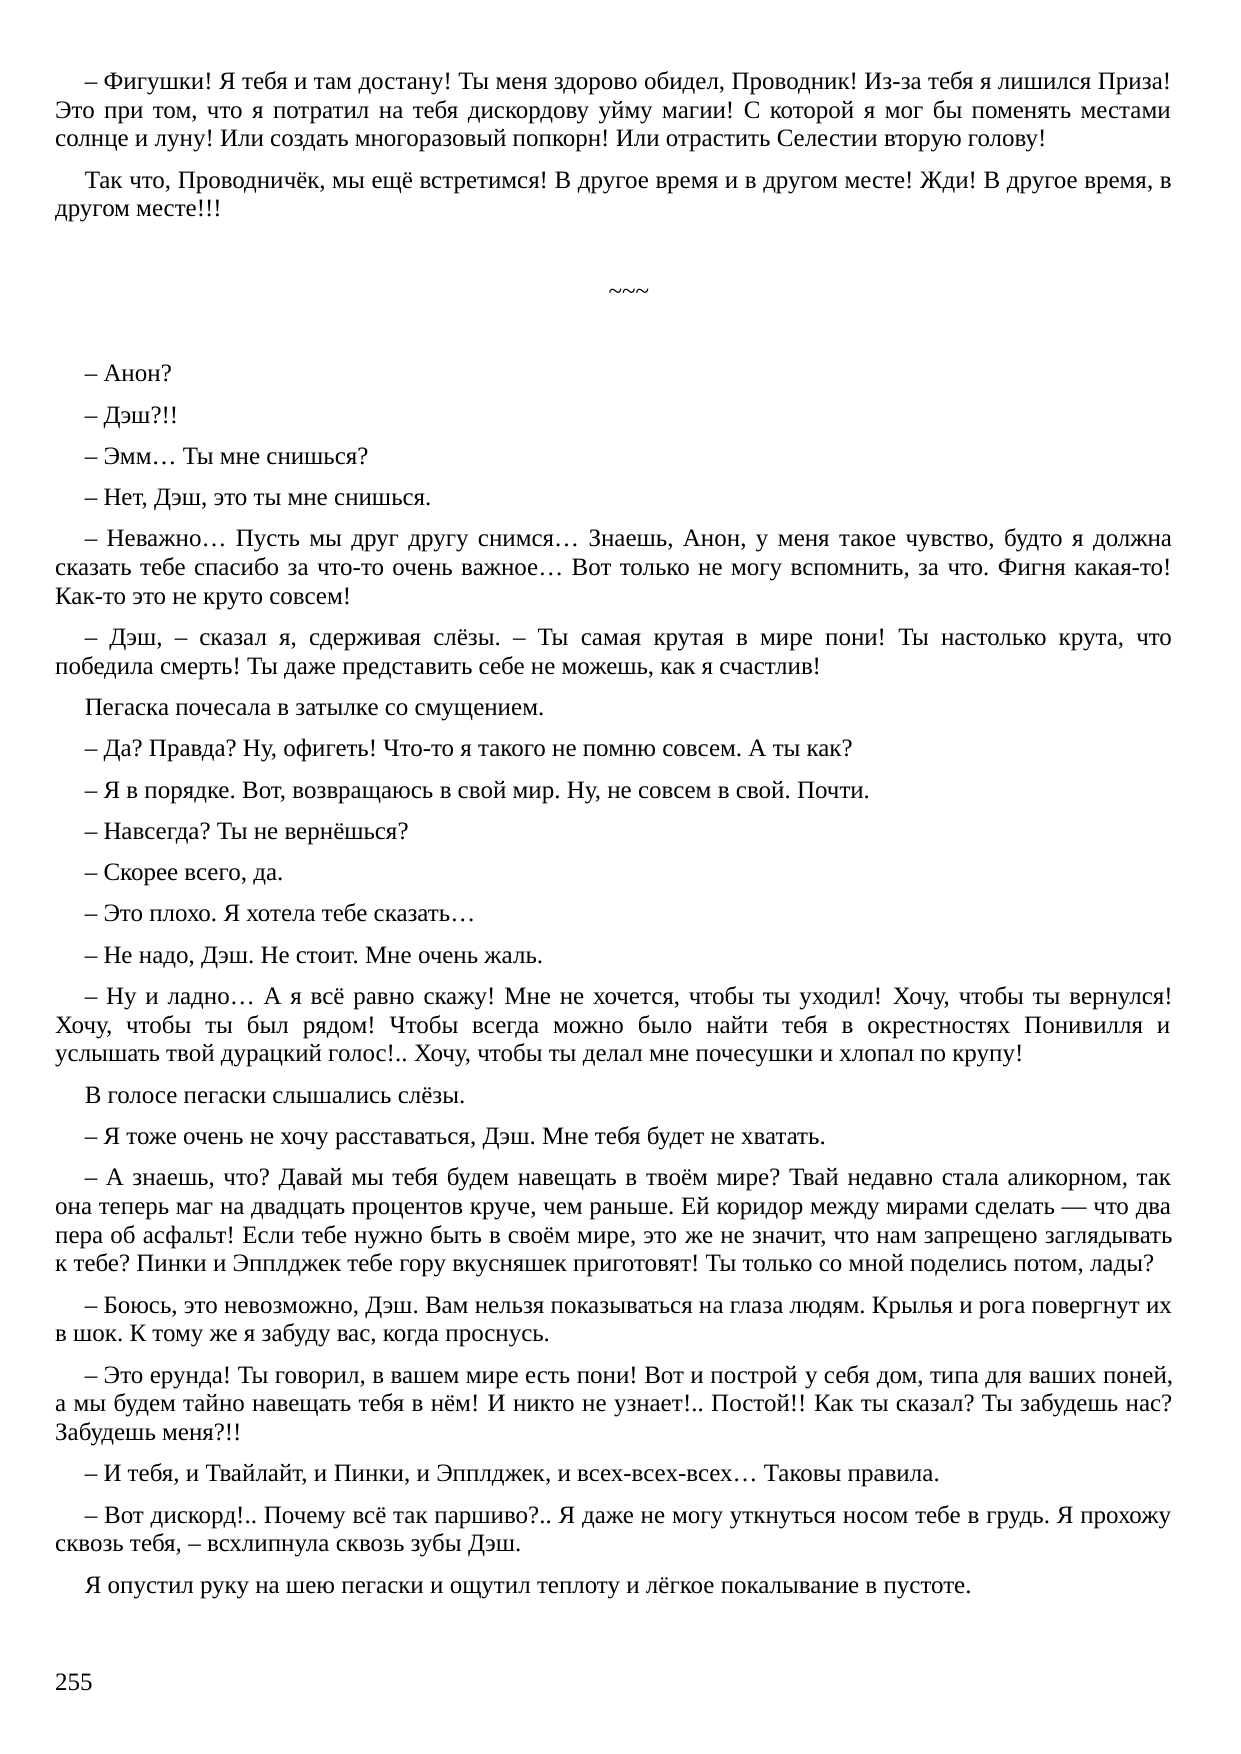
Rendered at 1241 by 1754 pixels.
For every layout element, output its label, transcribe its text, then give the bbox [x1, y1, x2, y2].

text – А знаешь, что? Давай мы тебя будем навещать в твоём мире? Твай недавно стала аликорном, так она теперь маг на двадцать процентов круче, чем раньше. Ей коридор между мирами сделать — что два пера об асфальт! Если тебе нужно быть в своём мире, это же не значит, что нам запрещено заглядывать к тебе? Пинки и Эпплджек тебе гору вкусняшек приготовят! Ты только со мной поделись потом, лады? [55, 1162, 1173, 1277]
text – Анон? [55, 358, 1173, 387]
text – Нет, Дэш, это ты мне снишься. [55, 482, 1173, 511]
text – И тебя, и Твайлайт, и Пинки, и Эпплджек, и всех-всех-всех… Таковы правила. [55, 1458, 1173, 1487]
text – Это плохо. Я хотела тебе сказать… [55, 898, 1173, 927]
text – Дэш, – сказал я, сдерживая слёзы. – Ты самая крутая в мире пони! Ты настолько крута, что победила смерть! Ты даже представить себе не можешь, как я счастлив! [55, 622, 1173, 680]
text – Эмм… Ты мне снишься? [55, 441, 1173, 470]
text Пегаска почесала в затылке со смущением. [55, 692, 1173, 721]
text – Я в порядке. Вот, возвращаюсь в свой мир. Ну, не совсем в свой. Почти. [55, 775, 1173, 803]
text – Фигушки! Я тебя и там достану! Ты меня здорово обидел, Проводник! Из-за тебя я лишился Приза! Это при том, что я потратил на тебя дискордову уйму магии! С которой я мог бы поменять местами солнце и луну! Или создать многоразовый попкорн! Или отрастить Селестии вторую голову! [55, 66, 1173, 152]
text – Ну и ладно… А я всё равно скажу! Мне не хочется, чтобы ты уходил! Хочу, чтобы ты вернулся! Хочу, чтобы ты был рядом! Чтобы всегда можно было найти тебя в окрестностях Понивилля и услышать твой дурацкий голос!.. Хочу, чтобы ты делал мне почесушки и хлопал по крупу! [55, 981, 1173, 1067]
text Я опустил руку на шею пегаски и ощутил теплоту и лёгкое покалывание в пустоте. [55, 1570, 1173, 1598]
text Так что, Проводничёк, мы ещё встретимся! В другое время и в другом месте! Жди! В другое время, в другом месте!!! [55, 165, 1173, 222]
text – Дэш?!! [55, 400, 1173, 428]
text – Вот дискорд!.. Почему всё так паршиво?.. Я даже не могу уткнуться носом тебе в грудь. Я прохожу сквозь тебя, – всхлипнула сквозь зубы Дэш. [55, 1500, 1173, 1557]
text – Неважно… Пусть мы друг другу снимся… Знаешь, Анон, у меня такое чувство, будто я должна сказать тебе спасибо за что-то очень важное… Вот только не могу вспомнить, за что. Фигня какая-то! Как-то это не круто совсем! [55, 523, 1173, 610]
text – Скорее всего, да. [55, 857, 1173, 886]
text – Не надо, Дэш. Не стоит. Мне очень жаль. [55, 940, 1173, 968]
text – Я тоже очень не хочу расставаться, Дэш. Мне тебя будет не хватать. [55, 1121, 1173, 1150]
text – Навсегда? Ты не вернёшься? [55, 816, 1173, 845]
text – Боюсь, это невозможно, Дэш. Вам нельзя показываться на глаза людям. Крылья и рога повергнут их в шок. К тому же я забуду вас, когда проснусь. [55, 1290, 1173, 1347]
text В голосе пегаски слышались слёзы. [55, 1080, 1173, 1108]
text ~~~ [55, 276, 1173, 305]
text – Это ерунда! Ты говорил, в вашем мире есть пони! Вот и построй у себя дом, типа для ваших поней, а мы будем тайно навещать тебя в нём! И никто не узнает!.. Постой!! Как ты сказал? Ты забудешь нас? Забудешь меня?!! [55, 1360, 1173, 1446]
text – Да? Правда? Ну, офигеть! Что-то я такого не помню совсем. А ты как? [55, 733, 1173, 762]
